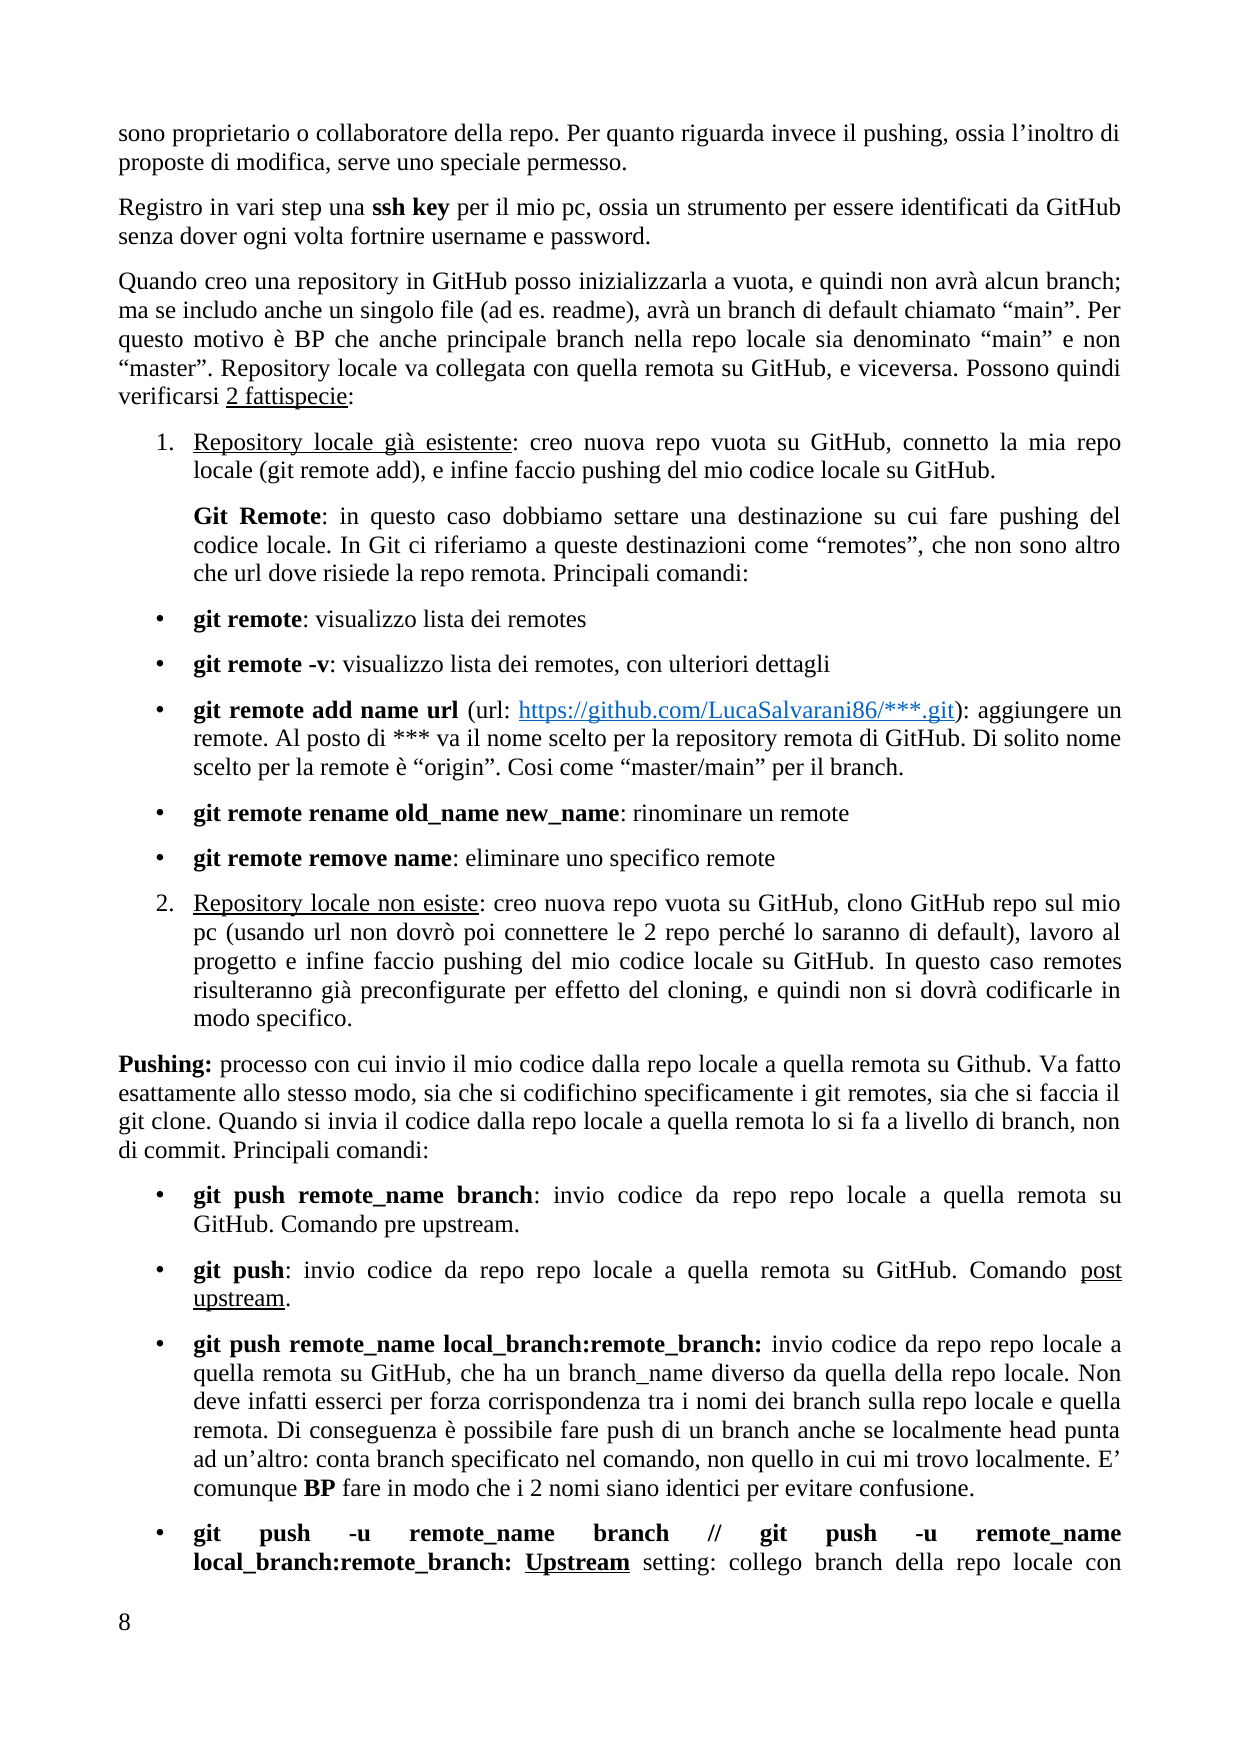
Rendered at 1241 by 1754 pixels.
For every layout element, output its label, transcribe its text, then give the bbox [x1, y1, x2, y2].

text sono proprietario o collaboratore della repo. Per quanto riguarda invece il pushing, ossia l’inoltro di proposte di modifica, serve uno speciale permesso. [118, 118, 1122, 176]
text Registro in vari step una ssh key per il mio pc, ossia un strumento per essere identificati da GitHub senza dover ogni volta fortnire username e password. [118, 192, 1122, 250]
list git push -u remote_name branch // git push -u remote_name local_branch:remote_branch: Upstream setting: collego branch della repo locale con [156, 1518, 1122, 1576]
list git push: invio codice da repo repo locale a quella remota su GitHub. Comando post upstream. [156, 1255, 1122, 1312]
text Pushing: processo con cui invio il mio codice dalla repo locale a quella remota su Github. Va fatto esattamente allo stesso modo, sia che si codifichino specificamente i git remotes, sia che si faccia il git clone. Quando si invia il codice dalla repo locale a quella remota lo si fa a livello di branch, non di commit. Principali comandi: [118, 1049, 1122, 1164]
list git remote add name url (url: https://github.com/LucaSalvarani86/***.git): aggiungere un remote. Al posto di *** va il nome scelto per la repository remota di GitHub. Di solito nome scelto per la remote è “origin”. Cosi come “master/main” per il branch. [156, 695, 1122, 781]
text Quando creo una repository in GitHub posso inizializzarla a vuota, e quindi non avrà alcun branch; ma se includo anche un singolo file (ad es. readme), avrà un branch di default chiamato “main”. Per questo motivo è BP che anche principale branch nella repo locale sia denominato “main” e non “master”. Repository locale va collegata con quella remota su GitHub, e viceversa. Possono quindi verificarsi 2 fattispecie: [118, 266, 1122, 410]
list git push remote_name branch: invio codice da repo repo locale a quella remota su GitHub. Comando pre upstream. [156, 1181, 1122, 1238]
list git remote: visualizzo lista dei remotes [156, 604, 1122, 633]
list Repository locale già esistente: creo nuova repo vuota su GitHub, connetto la mia repo locale (git remote add), e infine faccio pushing del mio codice locale su GitHub. [156, 427, 1122, 484]
list git push remote_name local_branch:remote_branch: invio codice da repo repo locale a quella remota su GitHub, che ha un branch_name diverso da quella della repo locale. Non deve infatti esserci per forza corrispondenza tra i nomi dei branch sulla repo locale e quella remota. Di conseguenza è possibile fare push di un branch anche se localmente head punta ad un’altro: conta branch specificato nel comando, non quello in cui mi trovo localmente. E’ comunque BP fare in modo che i 2 nomi siano identici per evitare confusione. [156, 1329, 1122, 1501]
list git remote remove name: eliminare uno specifico remote [156, 843, 1122, 872]
list git remote rename old_name new_name: rinominare un remote [156, 798, 1122, 826]
list Git Remote: in questo caso dobbiamo settare una destinazione su cui fare pushing del codice locale. In Git ci riferiamo a queste destinazioni come “remotes”, che non sono altro che url dove risiede la repo remota. Principali comandi: [156, 501, 1122, 587]
list git remote -v: visualizzo lista dei remotes, con ulteriori dettagli [156, 649, 1122, 678]
list Repository locale non esiste: creo nuova repo vuota su GitHub, clono GitHub repo sul mio pc (usando url non dovrò poi connettere le 2 repo perché lo saranno di default), lavoro al progetto e infine faccio pushing del mio codice locale su GitHub. In questo caso remotes risulteranno già preconfigurate per effetto del cloning, e quindi non si dovrà codificarle in modo specifico. [156, 888, 1122, 1032]
